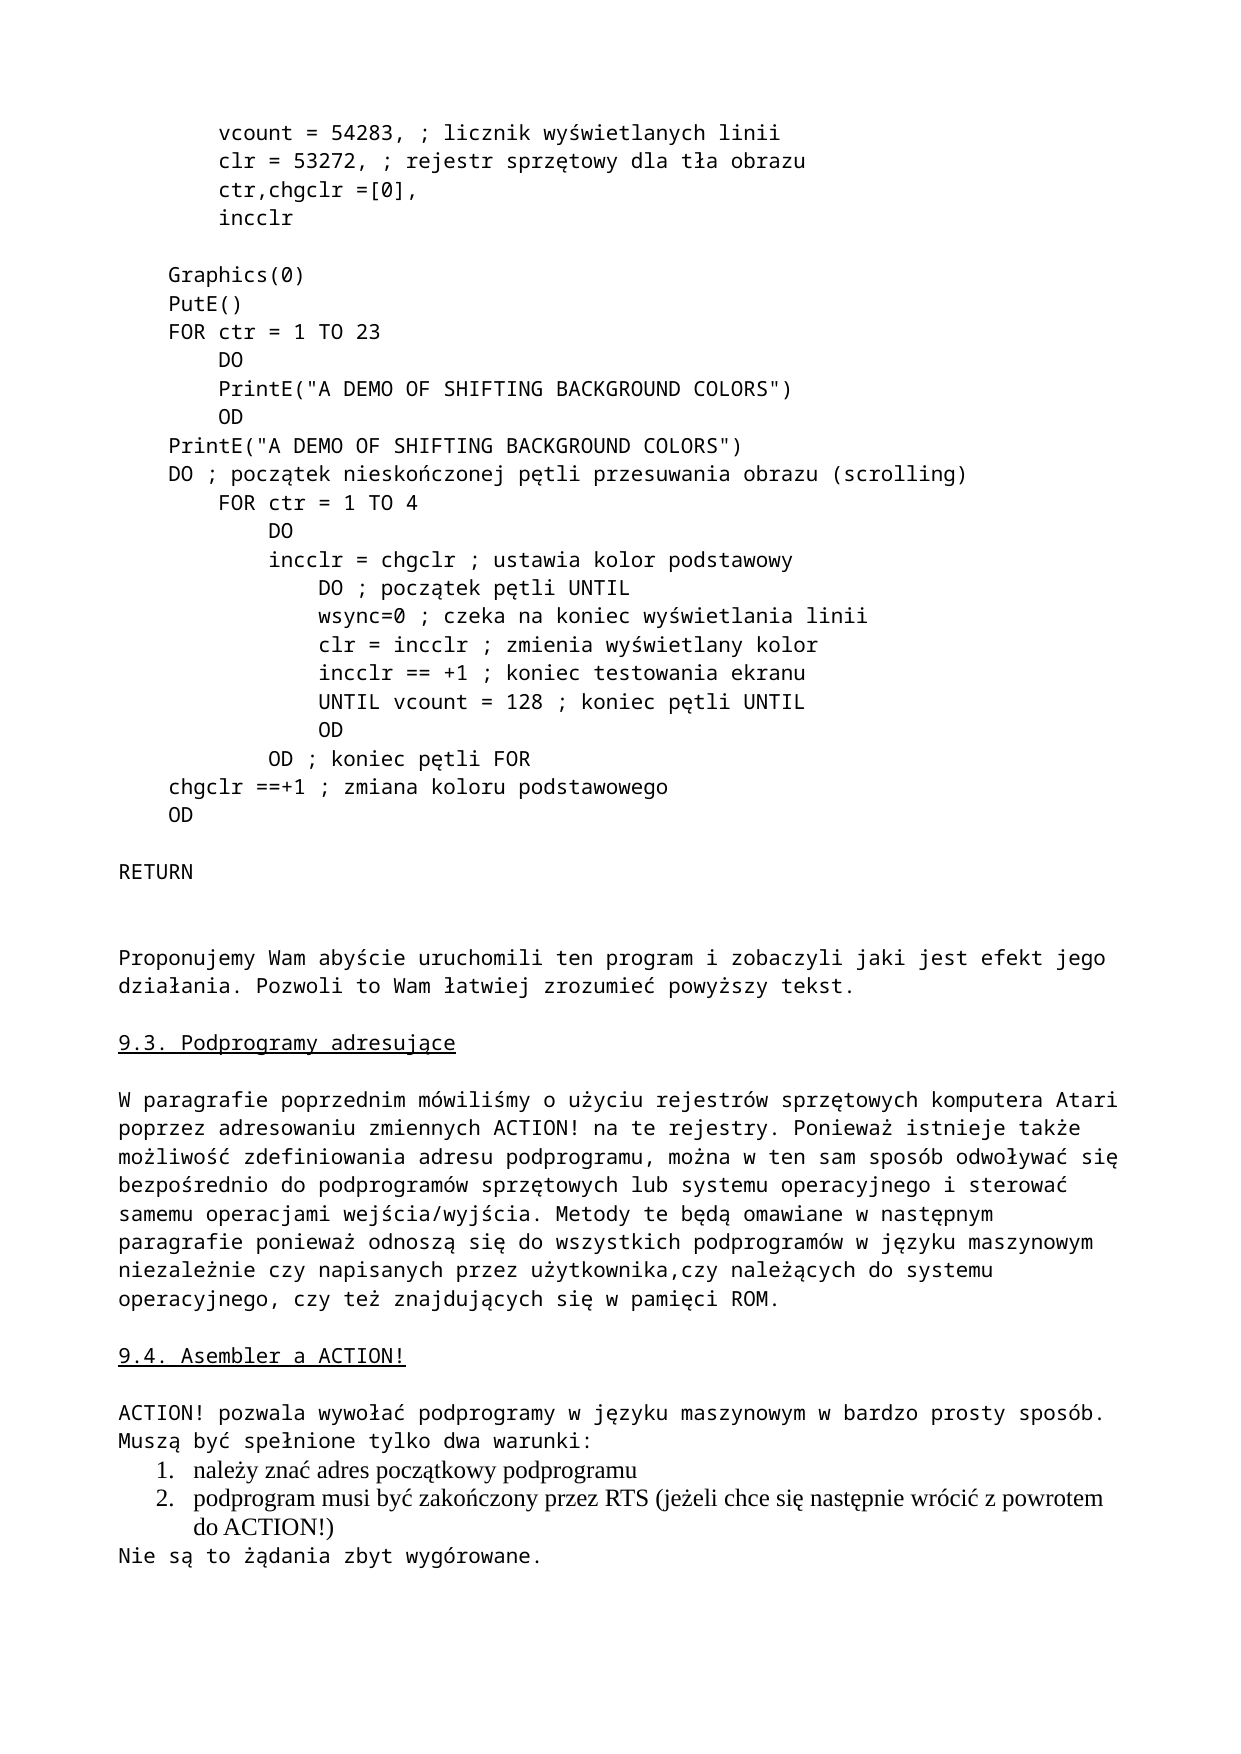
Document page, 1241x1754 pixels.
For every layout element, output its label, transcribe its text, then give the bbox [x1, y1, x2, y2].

text FOR ctr = 1 TO 4 [118, 488, 1122, 516]
text PutE() [118, 289, 1122, 317]
text OD ; koniec pętli FOR [118, 744, 1122, 772]
text RETURN [118, 857, 1122, 886]
text OD [118, 801, 1122, 829]
text Proponujemy Wam abyście uruchomili ten program i zobaczyli jaki jest efekt jego działania. Pozwoli to Wam łatwiej zrozumieć powyższy tekst. [118, 943, 1122, 1000]
text DO ; początek nieskończonej pętli przesuwania obrazu (scrolling) [118, 459, 1122, 488]
text DO [118, 346, 1122, 374]
text OD [118, 715, 1122, 744]
text W paragrafie poprzednim mówiliśmy o użyciu rejestrów sprzętowych komputera Atari poprzez adresowaniu zmiennych ACTION! na te rejestry. Ponieważ istnieje także możliwość zdefiniowania adresu podprogramu, można w ten sam sposób odwoływać się bezpośrednio do podprogramów sprzętowych lub systemu operacyjnego i sterować samemu operacjami wejścia/wyjścia. Metody te będą omawiane w następnym paragrafie ponieważ odnoszą się do wszystkich podprogramów w języku maszynowym niezależnie czy napisanych przez użytkownika,czy należących do systemu operacyjnego, czy też znajdujących się w pamięci ROM. [118, 1085, 1122, 1312]
text ACTION! pozwala wywołać podprogramy w języku maszynowym w bardzo prosty sposób. Muszą być spełnione tylko dwa warunki: [118, 1398, 1122, 1455]
text Nie są to żądania zbyt wygórowane. [118, 1541, 1122, 1569]
list podprogram musi być zakończony przez RTS (jeżeli chce się następnie wrócić z powrotem do ACTION!) [156, 1483, 1122, 1541]
text OD [118, 402, 1122, 431]
text vcount = 54283, ; licznik wyświetlanych linii [118, 118, 1122, 147]
text 9.3. Podprogramy adresujące [118, 1028, 1122, 1057]
text incclr == +1 ; koniec testowania ekranu [118, 658, 1122, 687]
text incclr [118, 203, 1122, 232]
text DO ; początek pętli UNTIL [118, 573, 1122, 602]
list należy znać adres początkowy podprogramu [156, 1455, 1122, 1483]
text clr = incclr ; zmienia wyświetlany kolor [118, 630, 1122, 658]
text Graphics(0) [118, 260, 1122, 289]
text chgclr ==+1 ; zmiana koloru podstawowego [118, 772, 1122, 801]
text 9.4. Asembler a ACTION! [118, 1341, 1122, 1369]
text PrintE("A DEMO OF SHIFTING BACKGROUND COLORS") [118, 431, 1122, 459]
text clr = 53272, ; rejestr sprzętowy dla tła obrazu [118, 147, 1122, 175]
text DO [118, 516, 1122, 545]
text ctr,chgclr =[0], [118, 175, 1122, 203]
text PrintE("A DEMO OF SHIFTING BACKGROUND COLORS") [118, 374, 1122, 402]
text wsync=0 ; czeka na koniec wyświetlania linii [118, 602, 1122, 630]
text FOR ctr = 1 TO 23 [118, 317, 1122, 346]
text UNTIL vcount = 128 ; koniec pętli UNTIL [118, 687, 1122, 715]
text incclr = chgclr ; ustawia kolor podstawowy [118, 545, 1122, 573]
